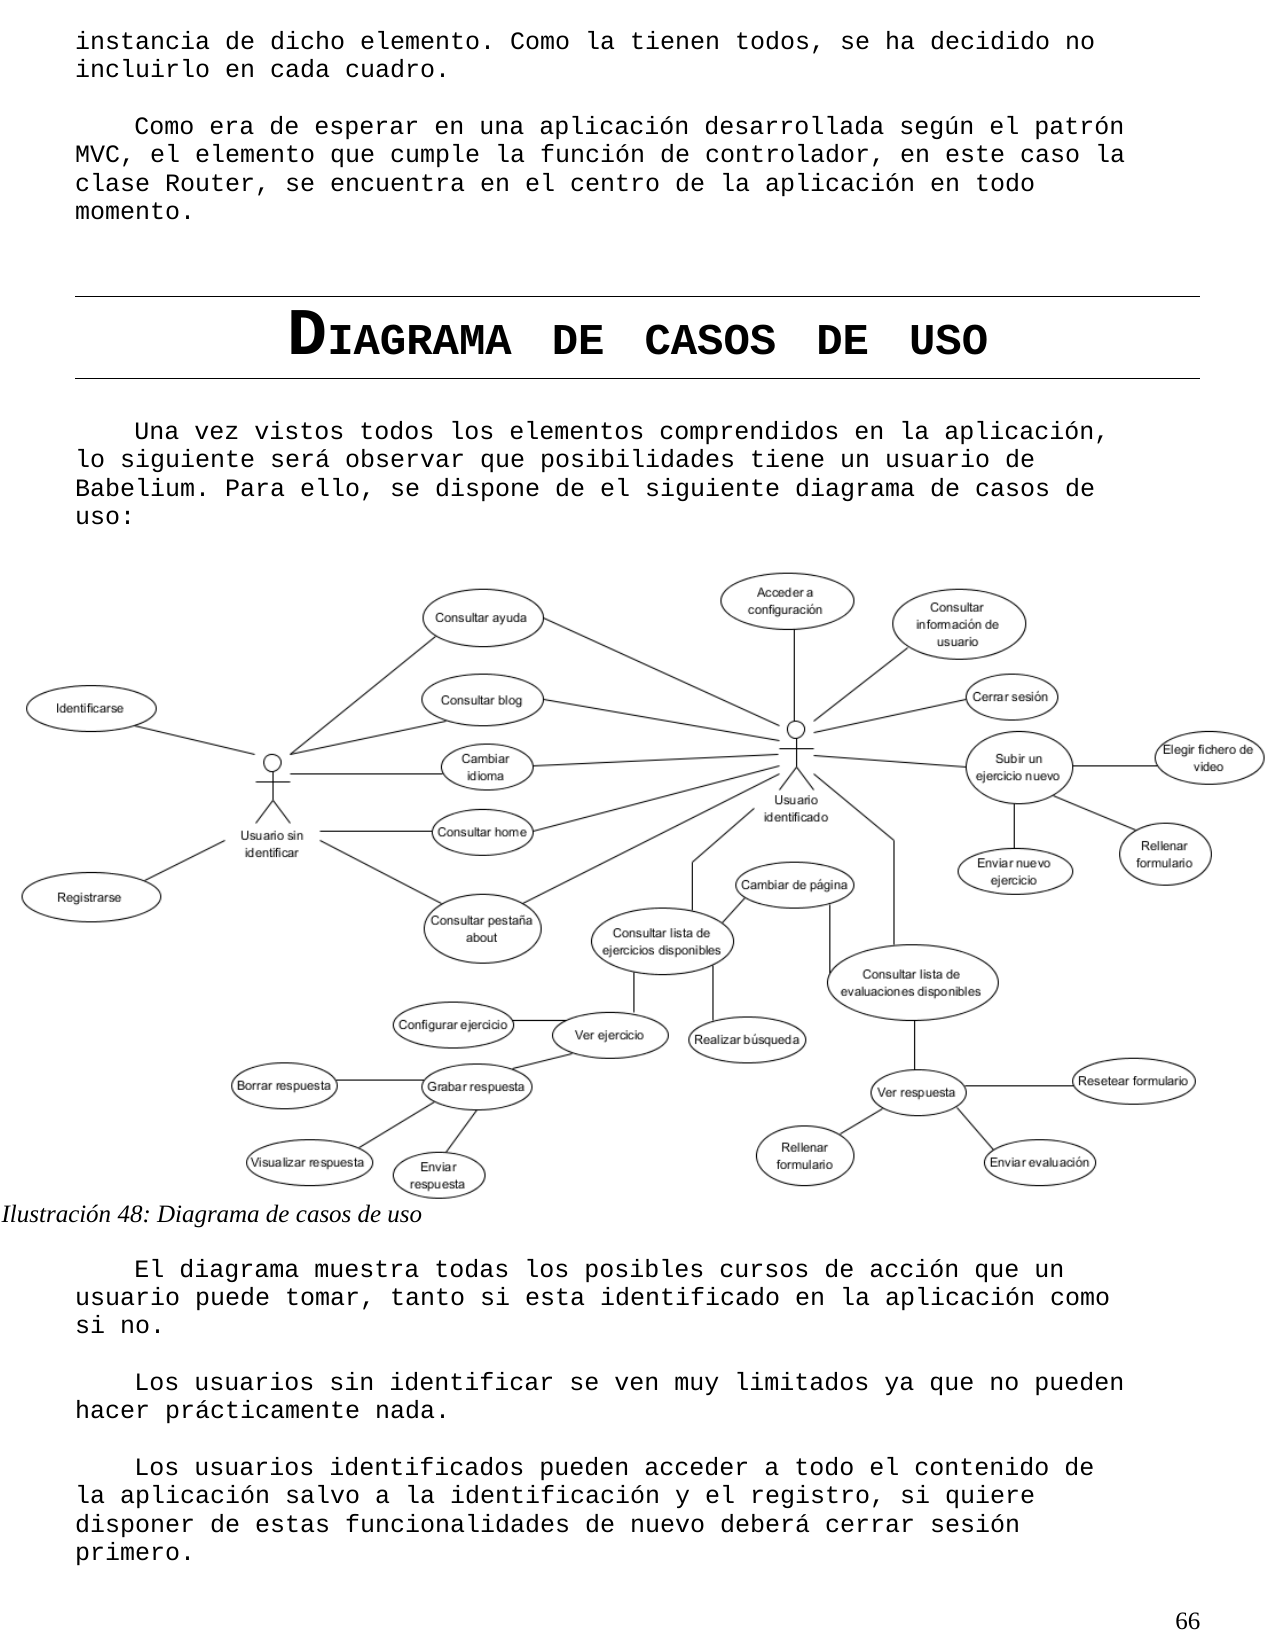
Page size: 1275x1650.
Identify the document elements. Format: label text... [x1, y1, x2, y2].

text El diagrama muestra todas los posibles cursos de acción que un usuario puede tomar, tanto si esta identificado en la aplicación como si no. [75, 1256, 1135, 1341]
text Como era de esperar en una aplicación desarrollada según el patrón MVC, el elemento que cumple la función de controlador, en este caso la clase Router, se encuentra en el centro de la aplicación en todo momento. [75, 114, 1135, 227]
text Una vez vistos todos los elementos comprendidos en la aplicación, lo siguiente será observar que posibilidades tiene un usuario de Babelium. Para ello, se dispone de el siguiente diagrama de casos de uso: [75, 419, 1135, 532]
text Ilustración 48: Diagrama de casos de uso [1, 1200, 1275, 1228]
subtitle Diagrama de casos de uso [75, 297, 1200, 378]
text instancia de dicho elemento. Como la tienen todos, se ha decidido no incluirlo en cada cuadro. [75, 29, 1135, 85]
text Los usuarios sin identificar se ven muy limitados ya que no pueden hacer prácticamente nada. [75, 1370, 1135, 1426]
picture [1, 567, 1275, 1200]
text Los usuarios identificados pueden acceder a todo el contenido de la aplicación salvo a la identificación y el registro, si quiere disponer de estas funcionalidades de nuevo deberá cerrar sesión primero. [75, 1455, 1135, 1568]
